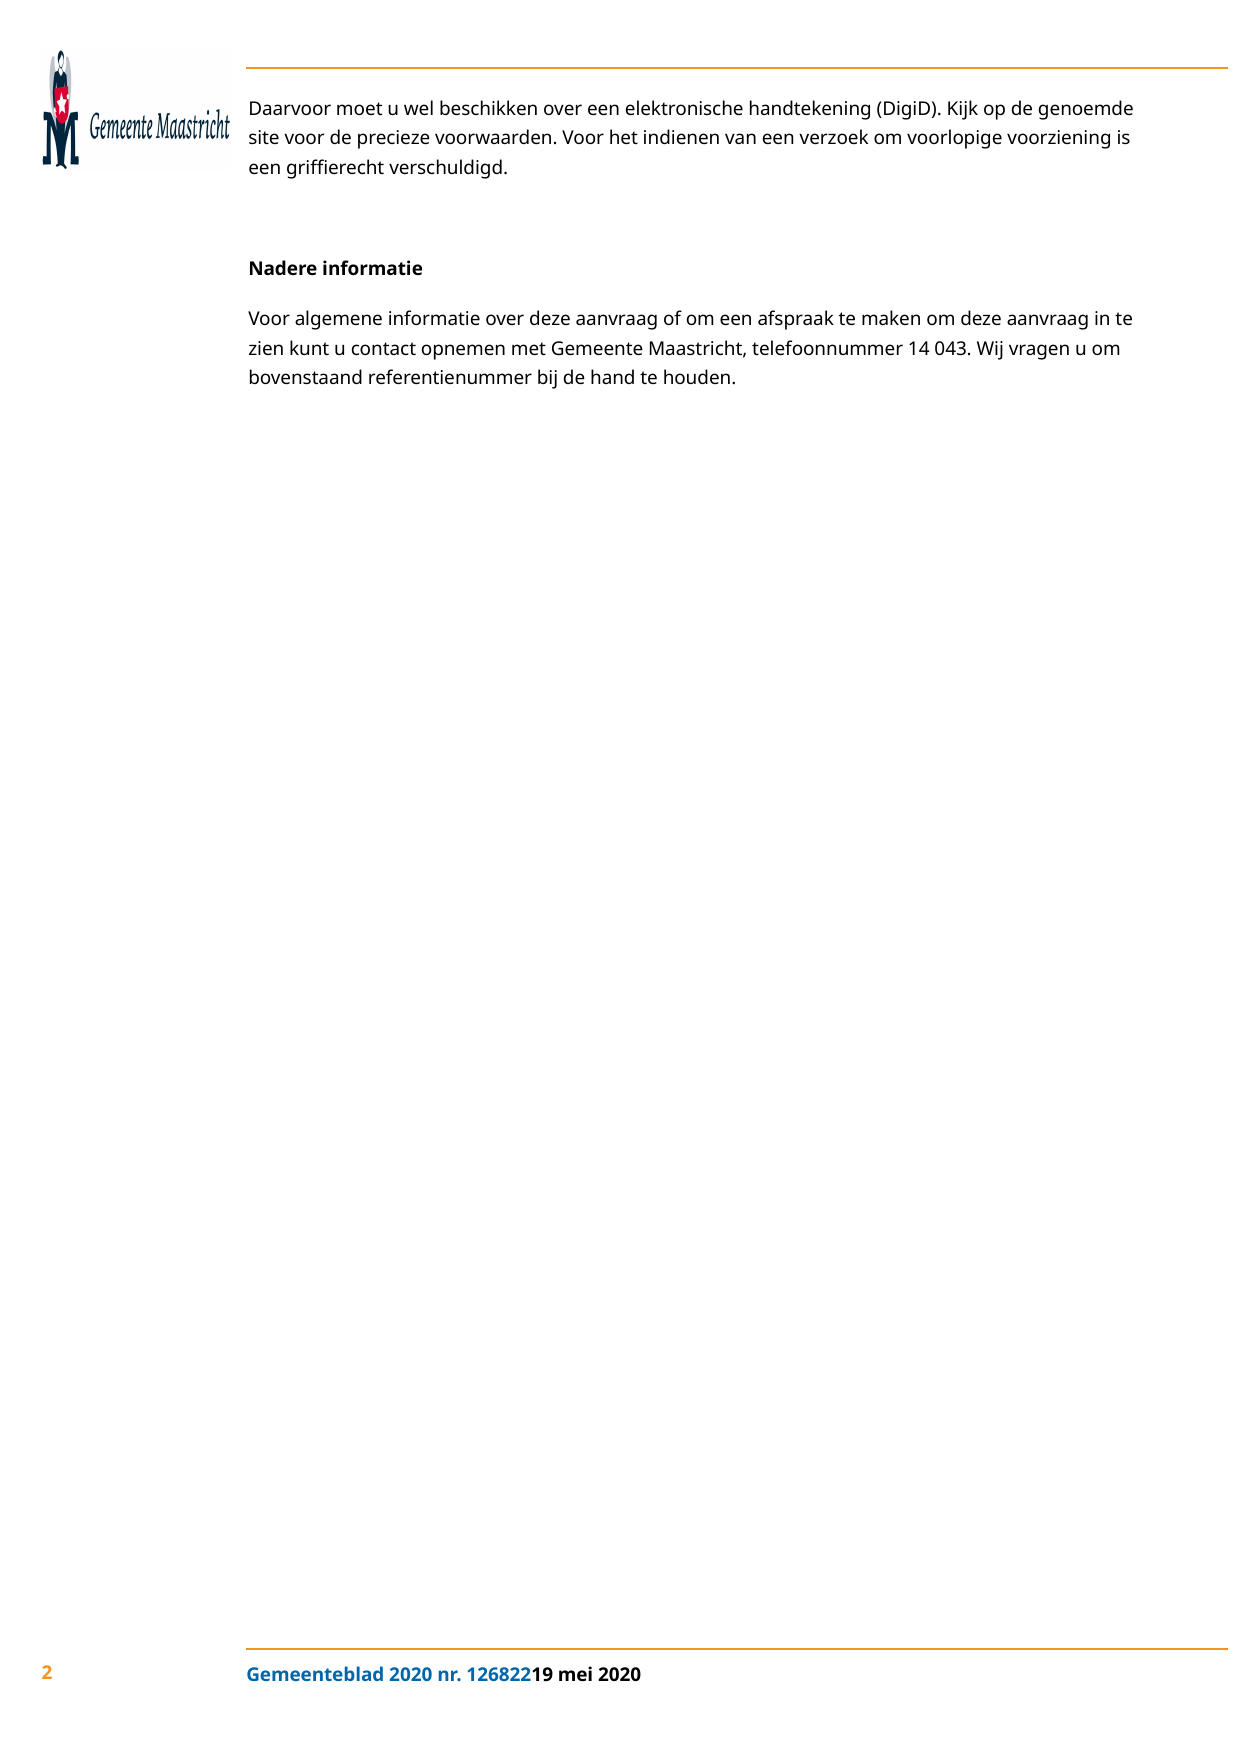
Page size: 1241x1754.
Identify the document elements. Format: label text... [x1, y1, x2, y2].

text Daarvoor moet u wel beschikken over een elektronische handtekening (DigiD). Kijk op de genoemde site voor de precieze voorwaarden. Voor het indienen van een verzoek om voorlopige voorziening is een griffierecht verschuldigd. [248, 95, 1152, 180]
picture [41, 47, 231, 172]
text Voor algemene informatie over deze aanvraag of om een afspraak te maken om deze aanvraag in te zien kunt u contact opnemen met Gemeente Maastricht, telefoonnummer 14 043. Wij vragen u om bovenstaand referentienummer bij de hand te houden. [248, 305, 1152, 390]
text Nadere informatie [248, 255, 1152, 281]
